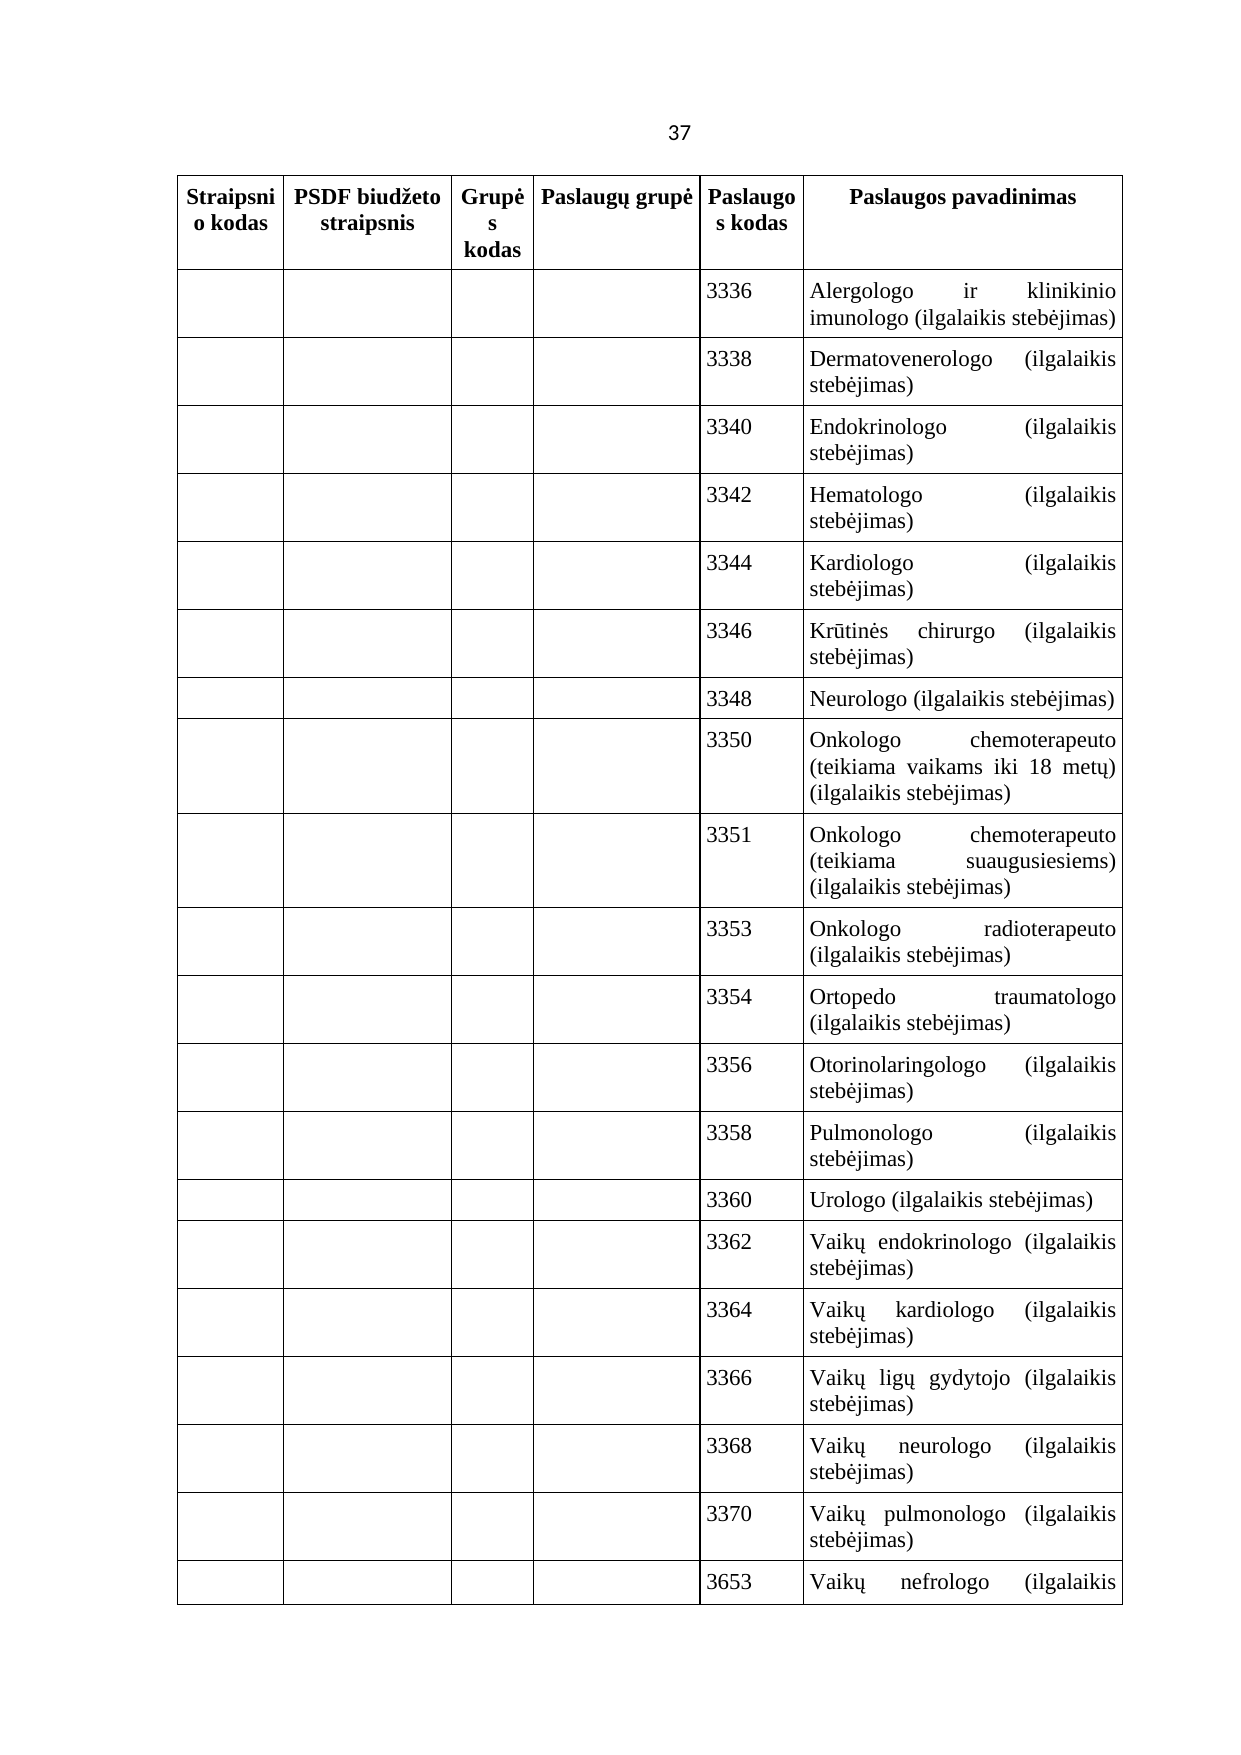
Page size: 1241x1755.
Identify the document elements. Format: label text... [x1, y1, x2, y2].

table_cell 3366 [701, 1357, 803, 1424]
table_cell [178, 678, 283, 718]
table_cell Vaikų nefrologo (ilgalaikis [804, 1561, 1122, 1603]
table_cell [284, 1357, 451, 1424]
table_cell [534, 908, 699, 975]
table_cell [178, 338, 283, 405]
table_cell [452, 1561, 533, 1603]
table_cell [284, 1561, 451, 1603]
table_header Grupės kodas [452, 176, 533, 269]
table_header PSDF biudžeto straipsnis [284, 176, 451, 269]
table_cell 3336 [701, 270, 803, 337]
table_cell [452, 542, 533, 609]
table_cell 3364 [701, 1289, 803, 1356]
table_cell [534, 610, 699, 677]
table_cell [534, 1357, 699, 1424]
table_cell [534, 1044, 699, 1111]
table_cell Pulmonologo (ilgalaikis stebėjimas) [804, 1112, 1122, 1178]
table_cell 3346 [701, 610, 803, 677]
table_cell [534, 1180, 699, 1220]
table_cell [178, 814, 283, 907]
table_cell 3358 [701, 1112, 803, 1178]
table_cell [178, 1493, 283, 1559]
table_cell 3342 [701, 474, 803, 541]
table_cell [452, 1357, 533, 1424]
table_cell Vaikų pulmonologo (ilgalaikis stebėjimas) [804, 1493, 1122, 1559]
table_cell [534, 1289, 699, 1356]
table_cell [534, 1493, 699, 1559]
table_cell [284, 1289, 451, 1356]
table_cell [452, 1112, 533, 1178]
table_cell Dermatovenerologo (ilgalaikis stebėjimas) [804, 338, 1122, 405]
table_cell [452, 719, 533, 812]
table_cell [178, 908, 283, 975]
table_cell [534, 976, 699, 1043]
table_cell [452, 338, 533, 405]
table_cell [284, 908, 451, 975]
table_cell 3340 [701, 406, 803, 473]
table_cell [284, 1425, 451, 1492]
table_cell [178, 406, 283, 473]
table_cell [284, 542, 451, 609]
table_cell [178, 1425, 283, 1492]
table_cell [452, 814, 533, 907]
table_cell 3368 [701, 1425, 803, 1492]
table_cell 3360 [701, 1180, 803, 1220]
table_cell Endokrinologo (ilgalaikis stebėjimas) [804, 406, 1122, 473]
table_cell Ortopedo traumatologo (ilgalaikis stebėjimas) [804, 976, 1122, 1043]
table_cell Urologo (ilgalaikis stebėjimas) [804, 1180, 1122, 1220]
table_cell [534, 270, 699, 337]
table_cell Onkologo chemoterapeuto (teikiama vaikams iki 18 metų) (ilgalaikis stebėjimas) [804, 719, 1122, 812]
table_cell 3354 [701, 976, 803, 1043]
table_cell Krūtinės chirurgo (ilgalaikis stebėjimas) [804, 610, 1122, 677]
table_cell Otorinolaringologo (ilgalaikis stebėjimas) [804, 1044, 1122, 1111]
table_cell [452, 1180, 533, 1220]
table_cell [178, 270, 283, 337]
table_cell Vaikų kardiologo (ilgalaikis stebėjimas) [804, 1289, 1122, 1356]
table_cell [178, 1221, 283, 1288]
table_cell [178, 542, 283, 609]
table_cell [534, 474, 699, 541]
table_cell [178, 1180, 283, 1220]
table_cell [284, 1180, 451, 1220]
table_header Straipsnio kodas [178, 176, 283, 269]
table_cell Vaikų neurologo (ilgalaikis stebėjimas) [804, 1425, 1122, 1492]
table_cell [284, 1044, 451, 1111]
table_cell Onkologo chemoterapeuto (teikiama suaugusiesiems) (ilgalaikis stebėjimas) [804, 814, 1122, 907]
table_cell [284, 678, 451, 718]
table_header Paslaugos pavadinimas [804, 176, 1122, 269]
table_cell [452, 406, 533, 473]
table_cell [178, 1289, 283, 1356]
table_cell [452, 610, 533, 677]
table_cell Vaikų ligų gydytojo (ilgalaikis stebėjimas) [804, 1357, 1122, 1424]
table_cell [534, 542, 699, 609]
table_cell [284, 1221, 451, 1288]
table_cell [284, 976, 451, 1043]
table_cell [178, 474, 283, 541]
table_cell [534, 338, 699, 405]
table_cell [178, 1112, 283, 1178]
table_cell 3351 [701, 814, 803, 907]
table_cell Alergologo ir klinikinio imunologo (ilgalaikis stebėjimas) [804, 270, 1122, 337]
table_header Paslaugos kodas [701, 176, 803, 269]
table_cell [284, 719, 451, 812]
table_cell 3348 [701, 678, 803, 718]
table_cell [534, 1425, 699, 1492]
table_cell [284, 406, 451, 473]
table_cell [284, 610, 451, 677]
table_cell [452, 976, 533, 1043]
table_cell Onkologo radioterapeuto (ilgalaikis stebėjimas) [804, 908, 1122, 975]
table_cell [284, 814, 451, 907]
table_cell 3350 [701, 719, 803, 812]
table_cell Vaikų endokrinologo (ilgalaikis stebėjimas) [804, 1221, 1122, 1288]
table_cell [534, 1112, 699, 1178]
table_cell [178, 1357, 283, 1424]
table_cell [284, 270, 451, 337]
table_cell [534, 719, 699, 812]
table_cell [452, 474, 533, 541]
table_cell Kardiologo (ilgalaikis stebėjimas) [804, 542, 1122, 609]
table_cell [284, 1112, 451, 1178]
table_header Paslaugų grupė [534, 176, 699, 269]
table_cell 3344 [701, 542, 803, 609]
table_cell 3356 [701, 1044, 803, 1111]
table_cell [284, 1493, 451, 1559]
table_cell [452, 1425, 533, 1492]
table_cell 3353 [701, 908, 803, 975]
table_cell 3653 [701, 1561, 803, 1603]
table_cell [178, 976, 283, 1043]
table_cell [534, 1221, 699, 1288]
table_cell Neurologo (ilgalaikis stebėjimas) [804, 678, 1122, 718]
table_cell [452, 270, 533, 337]
table_cell [534, 678, 699, 718]
table_cell [452, 1044, 533, 1111]
table_cell [284, 474, 451, 541]
table_cell [178, 719, 283, 812]
table_cell [534, 814, 699, 907]
table_cell [452, 678, 533, 718]
table_cell [178, 610, 283, 677]
table_cell 3370 [701, 1493, 803, 1559]
table_cell [284, 338, 451, 405]
table_cell [452, 908, 533, 975]
table_cell 3362 [701, 1221, 803, 1288]
table_cell [452, 1221, 533, 1288]
table_cell [452, 1289, 533, 1356]
table_cell [534, 406, 699, 473]
table_cell 3338 [701, 338, 803, 405]
table_cell [452, 1493, 533, 1559]
table_cell [178, 1561, 283, 1603]
table_cell Hematologo (ilgalaikis stebėjimas) [804, 474, 1122, 541]
table_cell [178, 1044, 283, 1111]
table_cell [534, 1561, 699, 1603]
